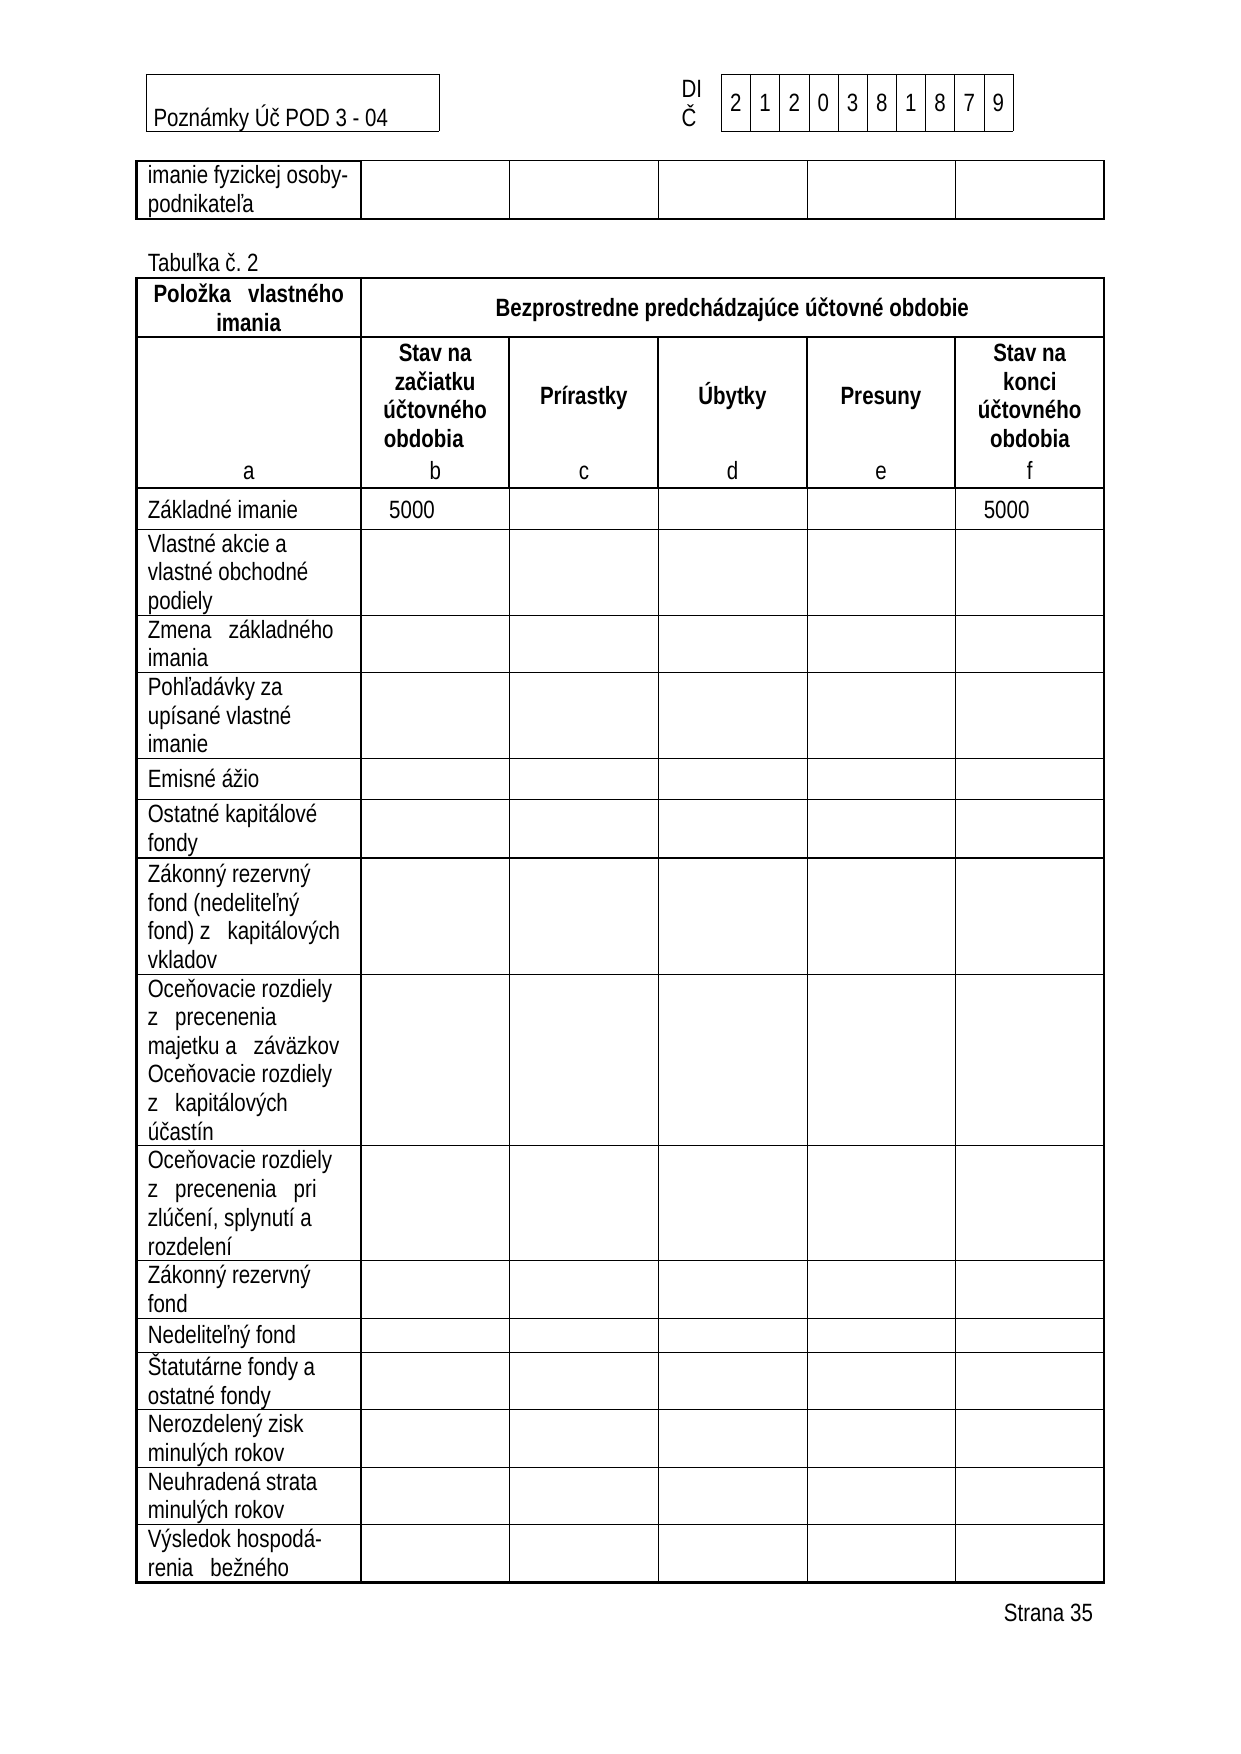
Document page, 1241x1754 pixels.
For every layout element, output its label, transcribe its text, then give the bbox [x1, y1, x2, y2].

table_cell Zákonný rezervný fond (nedeliteľný fond) z kapitálových vkladov [138, 859, 360, 973]
table_cell [510, 673, 658, 758]
table_cell [808, 530, 955, 614]
table_cell Pohľadávky za upísané vlastné imanie [138, 673, 360, 758]
table_cell [510, 859, 658, 973]
table_cell Prírastky [510, 338, 657, 453]
table_cell Emisné ážio [138, 759, 360, 799]
table_cell [659, 1353, 807, 1409]
table_cell [362, 1261, 509, 1317]
table_cell [659, 1410, 807, 1467]
table_cell [659, 1319, 807, 1352]
table_cell [362, 759, 509, 799]
table_cell [808, 1319, 955, 1352]
table_cell [956, 161, 1103, 217]
table_cell 5000 [362, 489, 509, 528]
table_cell [138, 338, 360, 453]
text Tabuľka č. 2 [148, 248, 1093, 277]
table_cell [808, 161, 955, 217]
table_cell [808, 759, 955, 799]
table_cell [362, 1319, 509, 1352]
table_cell [510, 1261, 658, 1317]
table_cell [808, 975, 955, 1059]
table_cell [510, 975, 658, 1059]
table_cell [659, 1146, 807, 1260]
table_cell [659, 800, 807, 857]
table_cell [659, 1060, 807, 1145]
table_cell [808, 1525, 955, 1581]
table_cell [362, 859, 509, 973]
table_cell imanie fyzickej osoby- podnikateľa [138, 162, 360, 217]
table_cell [808, 489, 955, 528]
table_cell [956, 673, 1103, 758]
table_cell [510, 759, 658, 799]
table_cell [362, 616, 509, 672]
table_cell Neuhradená strata minulých rokov [138, 1468, 360, 1524]
table_cell Oceňovacie rozdiely z precenenia pri zlúčení, splynutí a rozdelení [138, 1146, 360, 1260]
table_cell [808, 1410, 955, 1467]
table_cell [510, 530, 658, 614]
table_cell [510, 161, 658, 217]
table_cell [362, 1468, 509, 1524]
table_cell [956, 1525, 1103, 1581]
table_cell [659, 975, 807, 1059]
table_cell [510, 1410, 658, 1467]
table_header Bezprostredne predchádzajúce účtovné obdobie [362, 279, 1103, 336]
table_cell [659, 530, 807, 614]
table_cell Zákonný rezervný fond [138, 1261, 360, 1317]
table_cell f [956, 453, 1103, 487]
table_cell Presuny [808, 338, 954, 453]
table_cell [510, 1525, 658, 1581]
table_cell [956, 759, 1103, 799]
table_cell [659, 616, 807, 672]
table_cell [362, 975, 509, 1059]
table_cell [362, 1353, 509, 1409]
table_cell Vlastné akcie a vlastné obchodné podiely [138, 530, 360, 614]
table_cell Zmena základného imania [138, 616, 360, 672]
table_cell [362, 1146, 509, 1260]
table_cell [808, 1261, 955, 1317]
table_cell Stav na konci účtovného obdobia [956, 338, 1103, 453]
table_cell [956, 1468, 1103, 1524]
table_cell [956, 1261, 1103, 1317]
table_cell [956, 1410, 1103, 1467]
table_cell [362, 1410, 509, 1467]
table_cell [510, 1060, 658, 1145]
table_cell [956, 975, 1103, 1059]
table_cell [510, 1353, 658, 1409]
table_cell [362, 800, 509, 857]
table_cell c [510, 453, 657, 487]
table_cell [362, 1525, 509, 1581]
table_cell [362, 673, 509, 758]
table_cell [659, 759, 807, 799]
table_cell [808, 1468, 955, 1524]
table_cell [510, 489, 658, 528]
table_cell Ostatné kapitálové fondy [138, 800, 360, 857]
table_cell [510, 800, 658, 857]
table_cell [956, 800, 1103, 857]
table_cell [510, 616, 658, 672]
table_cell [808, 673, 955, 758]
table_cell [659, 161, 807, 217]
table_cell 5000 [956, 489, 1103, 528]
table_cell [362, 1060, 509, 1145]
table_cell Oceňovacie rozdiely z precenenia majetku a záväzkov [138, 975, 360, 1059]
table_cell [659, 1468, 807, 1524]
table_cell a [138, 453, 360, 487]
table_cell [956, 1060, 1103, 1145]
table_cell Nerozdelený zisk minulých rokov [138, 1410, 360, 1467]
table_cell [956, 530, 1103, 614]
table_cell [510, 1468, 658, 1524]
table_cell Štatutárne fondy a ostatné fondy [138, 1353, 360, 1409]
table_cell [808, 1060, 955, 1145]
table_cell [956, 616, 1103, 672]
table_cell [659, 489, 807, 528]
table_cell d [659, 453, 806, 487]
table_cell [956, 1353, 1103, 1409]
table_cell [808, 800, 955, 857]
table_cell [659, 1525, 807, 1581]
table_cell Stav na začiatku účtovného obdobia [362, 338, 508, 453]
table_cell [659, 1261, 807, 1317]
table_cell [956, 1319, 1103, 1352]
table_cell Úbytky [659, 338, 806, 453]
table_cell [808, 616, 955, 672]
table_cell Základné imanie [138, 489, 360, 528]
table_cell [808, 859, 955, 973]
table_cell [808, 1146, 955, 1260]
table_cell Oceňovacie rozdiely z kapitálových účastín [138, 1060, 360, 1145]
table_cell [956, 1146, 1103, 1260]
table_cell [956, 859, 1103, 973]
table_cell Výsledok hospodá-renia bežného [138, 1525, 360, 1581]
table_cell [362, 161, 509, 217]
table_cell [510, 1146, 658, 1260]
table_cell b [362, 453, 508, 487]
table_cell e [808, 453, 954, 487]
table_cell [659, 859, 807, 973]
table_header Položka vlastného imania [138, 279, 360, 336]
table_cell Nedeliteľný fond [138, 1319, 360, 1352]
table_cell [362, 530, 509, 614]
table_cell [659, 673, 807, 758]
table_cell [808, 1353, 955, 1409]
table_cell [510, 1319, 658, 1352]
